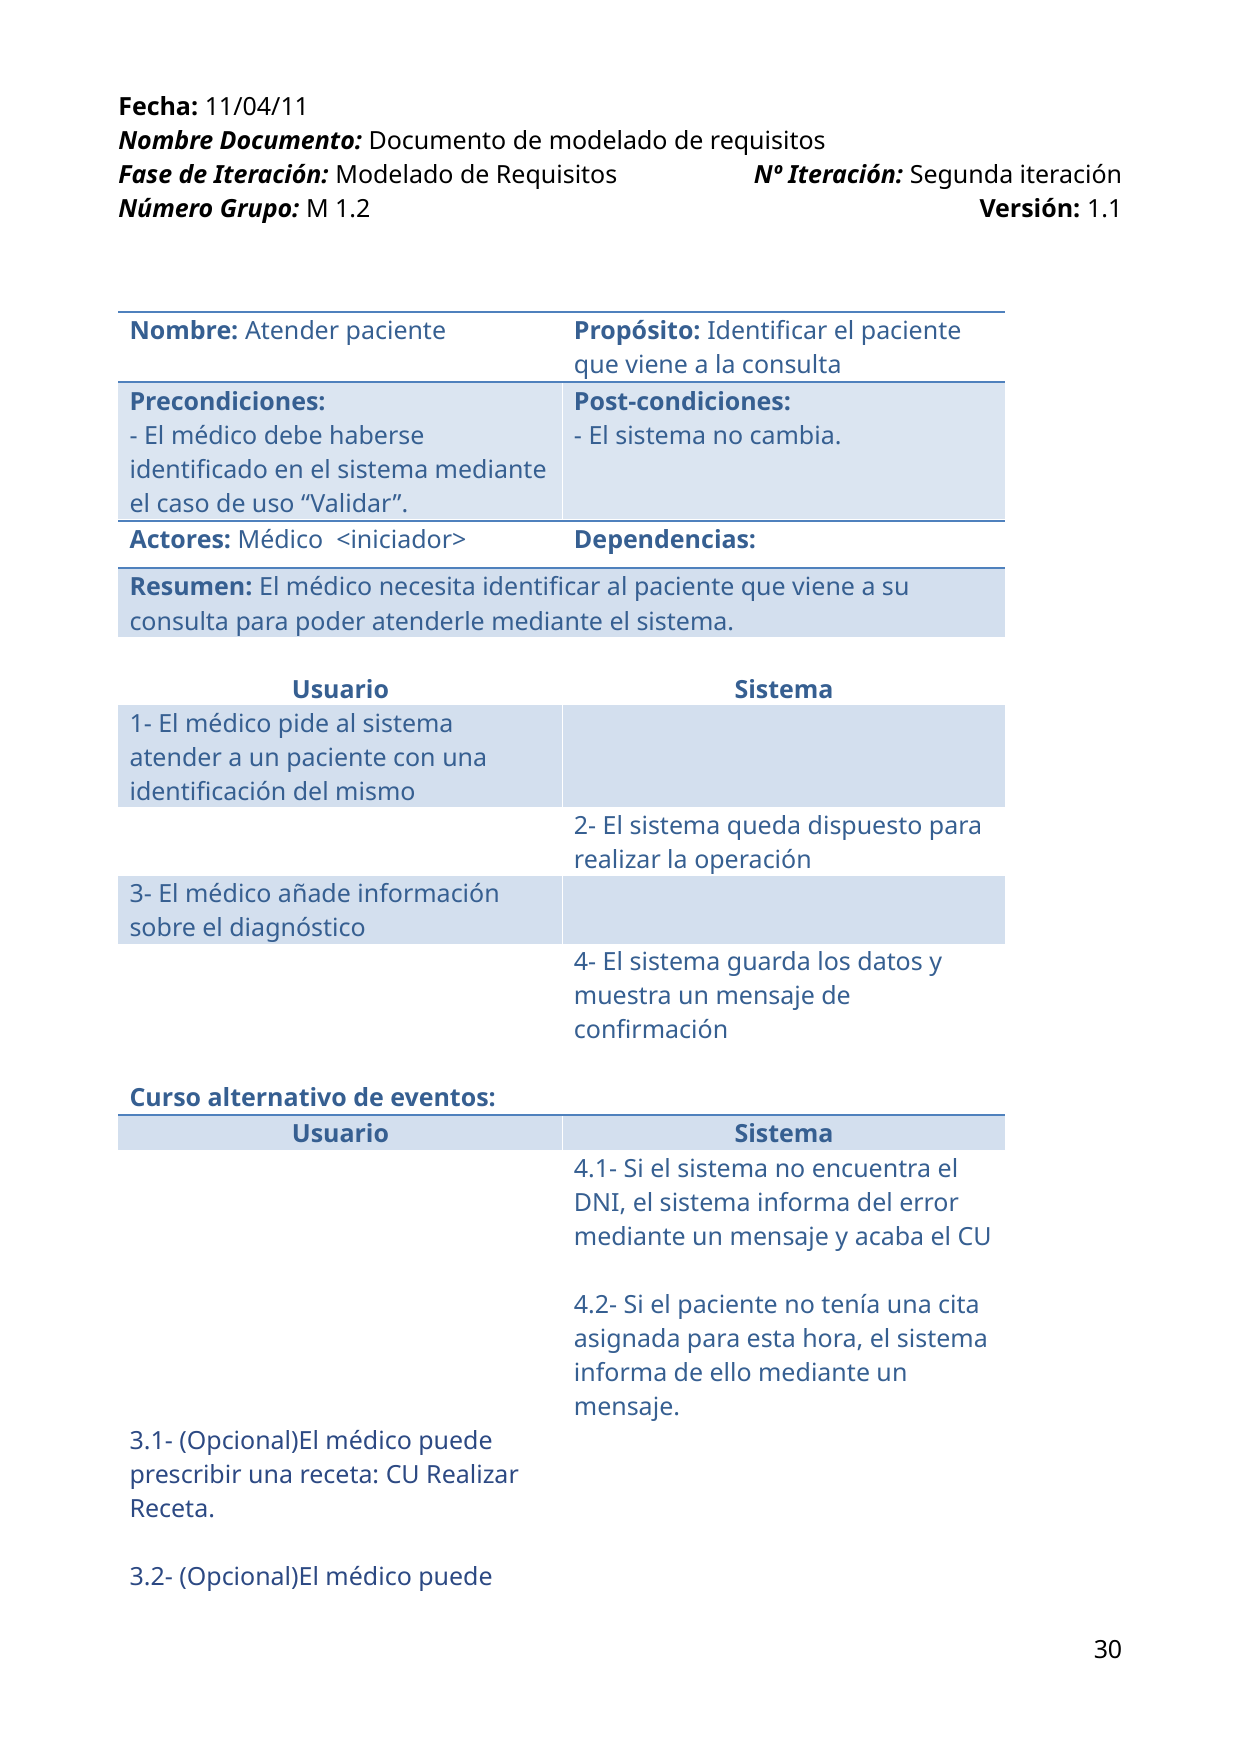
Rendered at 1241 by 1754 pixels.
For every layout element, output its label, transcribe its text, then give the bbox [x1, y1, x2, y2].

table_cell 4- El sistema guarda los datos y muestra un mensaje de confirmación [563, 944, 1005, 1046]
table_cell Resumen: El médico necesita identificar al paciente que viene a su consulta para poder atenderle mediante el sistema. [118, 569, 1005, 637]
table_cell Actores: Médico <iniciador> [118, 522, 562, 567]
table_cell 3- El médico añade información sobre el diagnóstico [118, 876, 562, 944]
table_header Usuario [118, 671, 562, 705]
table_cell Post-condiciones: - El sistema no cambia. [563, 383, 1005, 519]
table_cell Sistema [563, 1116, 1005, 1150]
table_cell [118, 944, 562, 1046]
table_cell Curso alternativo de eventos: [118, 1046, 1005, 1114]
table_cell Usuario [118, 1116, 562, 1150]
table_cell 1- El médico pide al sistema atender a un paciente con una identificación del mismo [118, 705, 562, 807]
table_header Nombre: Atender paciente [118, 313, 562, 381]
table_cell 3.1- (Opcional)El médico puede prescribir una receta: CU Realizar Receta. 3.2- (Opcional)El médico puede [118, 1423, 562, 1593]
table_cell [118, 1150, 562, 1423]
table_header Propósito: Identificar el paciente que viene a la consulta [563, 313, 1005, 381]
table_cell [563, 876, 1005, 944]
table_cell [563, 1423, 1005, 1593]
table_cell 4.1- Si el sistema no encuentra el DNI, el sistema informa del error mediante un mensaje y acaba el CU 4.2- Si el paciente no tenía una cita asignada para esta hora, el sistema informa de ello mediante un mensaje. [563, 1150, 1005, 1423]
table_cell Precondiciones: - El médico debe haberse identificado en el sistema mediante el caso de uso “Validar”. [118, 383, 562, 519]
table_cell Dependencias: [563, 522, 1005, 567]
table_header Sistema [563, 671, 1005, 705]
table_cell [563, 705, 1005, 807]
table_cell [118, 808, 562, 876]
table_cell 2- El sistema queda dispuesto para realizar la operación [563, 808, 1005, 876]
